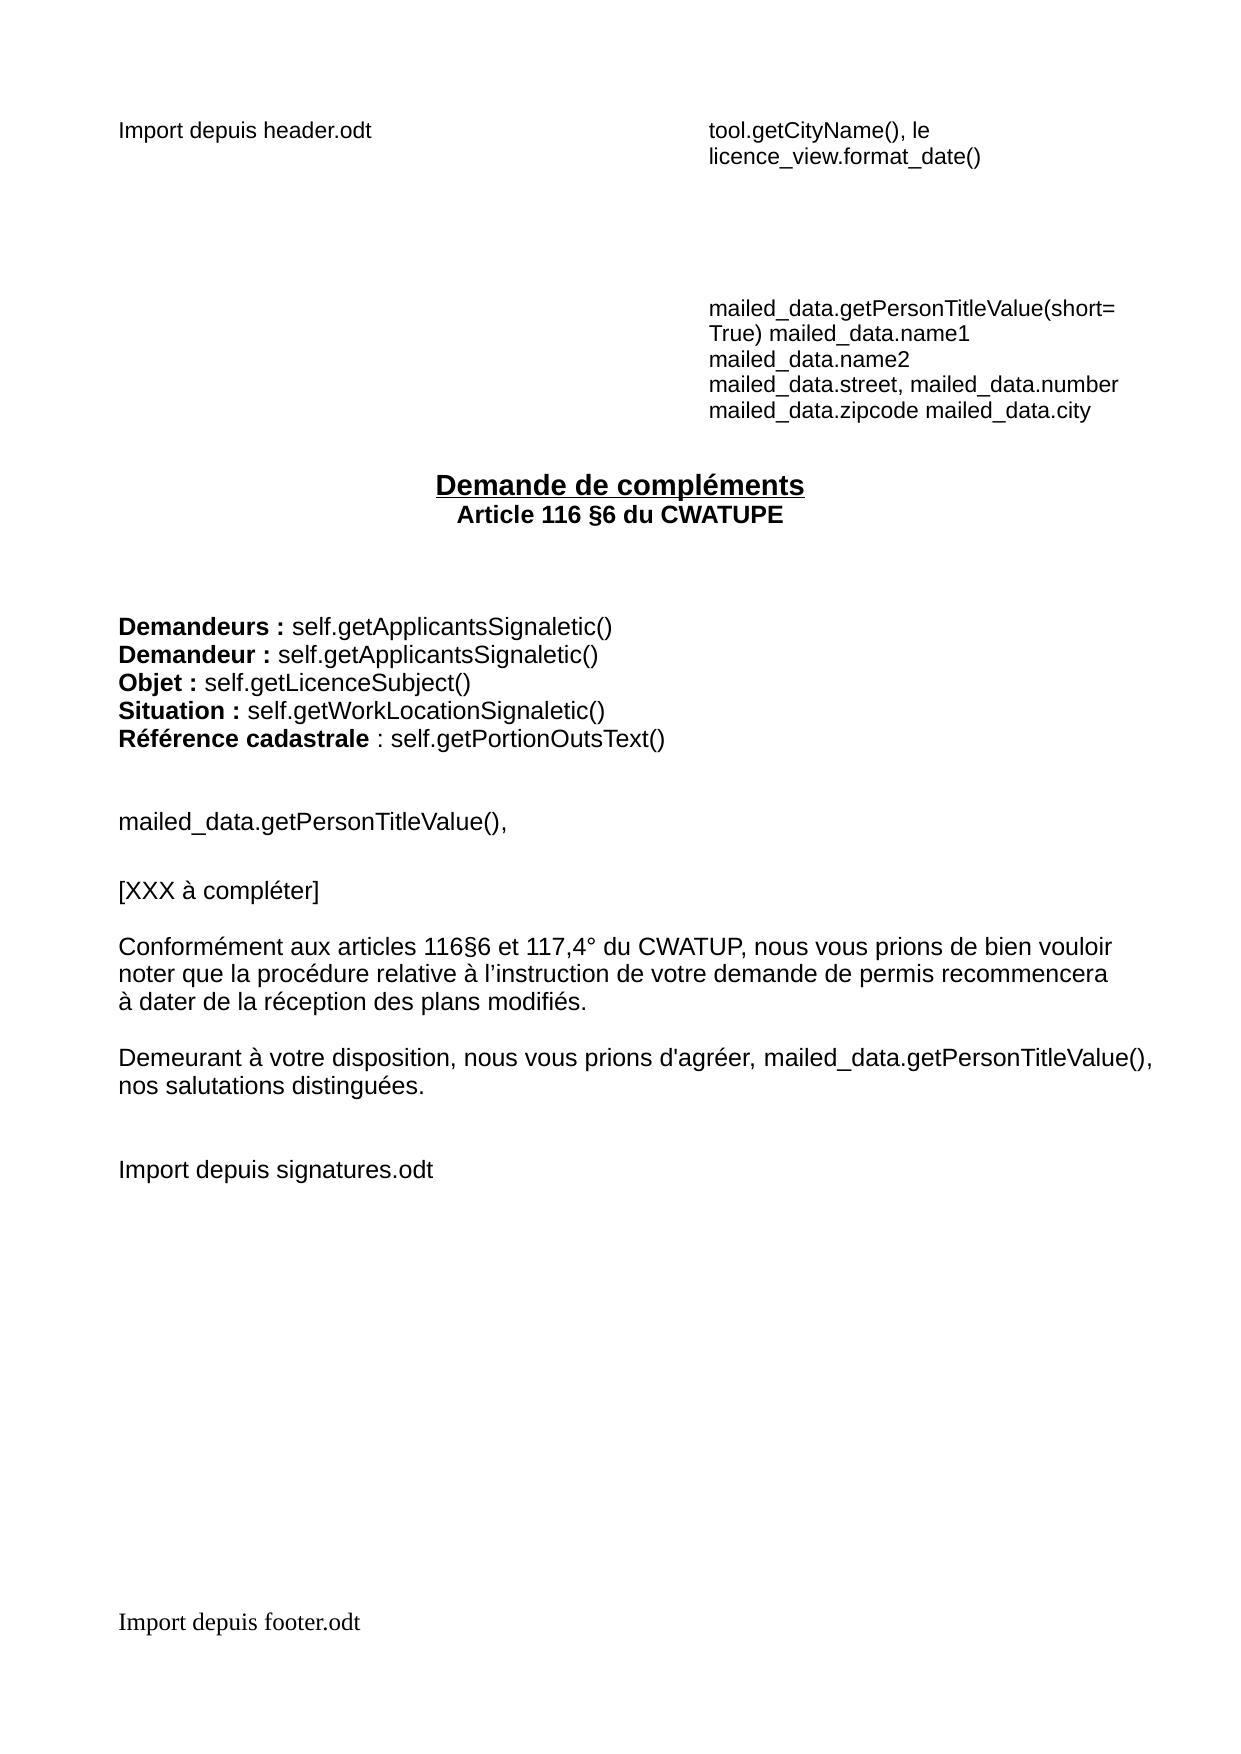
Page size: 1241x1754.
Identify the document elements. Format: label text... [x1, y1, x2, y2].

table_header Import depuis header.odt [118, 118, 708, 436]
text Demeurant à votre disposition, nous vous prions d'agréer, mailed_data.getPersonTitleValue(), nos salutations distinguées. [118, 1044, 1169, 1100]
text Import depuis signatures.odt [118, 1156, 1122, 1183]
text mailed_data.getPersonTitleValue(), [118, 808, 1122, 836]
text [XXX à compléter] [118, 876, 1122, 904]
text Situation : self.getWorkLocationSignaletic() [118, 696, 1122, 724]
table_header tool.getCityName(), le licence_view.format_date() mailed_data.getPersonTitleValue(short=True) mailed_data.name1 mailed_data.name2 mailed_data.street, mailed_data.number mailed_data.zipcode mailed_data.city [709, 118, 1128, 436]
text Référence cadastrale : self.getPortionOutsText() [118, 724, 1122, 752]
text Demandeurs : self.getApplicantsSignaletic() [118, 613, 1122, 641]
text Conformément aux articles 116§6 et 117,4° du CWATUP, nous vous prions de bien vouloir noter que la procédure relative à l’instruction de votre demande de permis recommencera à dater de la réception des plans modifiés. [118, 932, 1122, 1016]
text Objet : self.getLicenceSubject() [118, 668, 1122, 696]
title Article 116 §6 du CWATUPE [118, 501, 1122, 529]
title Demande de compléments [118, 468, 1122, 501]
text Demandeur : self.getApplicantsSignaletic() [118, 641, 1122, 668]
